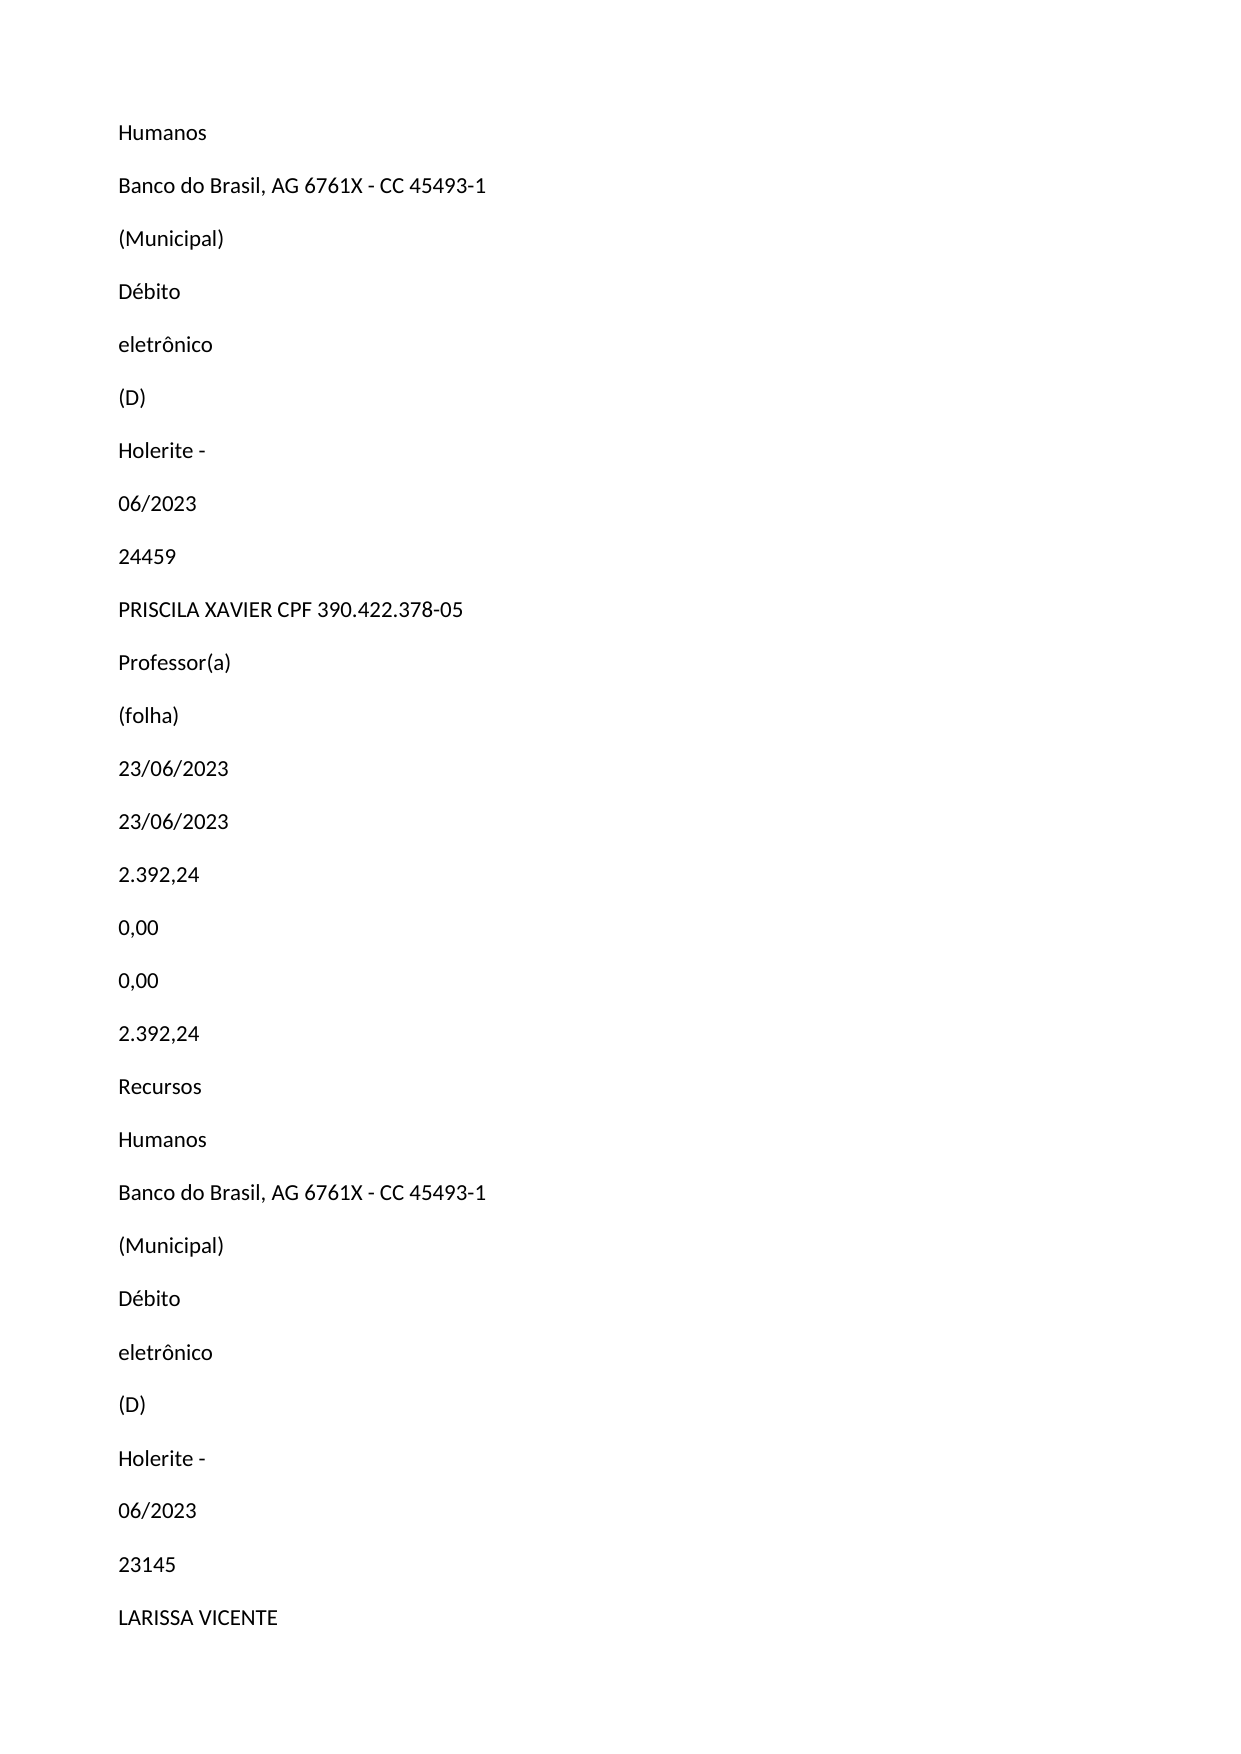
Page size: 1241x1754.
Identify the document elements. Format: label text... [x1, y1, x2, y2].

text 06/2023 [118, 1497, 1122, 1525]
text eletrônico [118, 1338, 1122, 1366]
text (folha) [118, 701, 1122, 729]
text eletrônico [118, 330, 1122, 358]
text 0,00 [118, 913, 1122, 941]
text Professor(a) [118, 648, 1122, 676]
text 23/06/2023 [118, 754, 1122, 782]
text 2.392,24 [118, 1019, 1122, 1047]
text Holerite - [118, 1444, 1122, 1472]
text Recursos [118, 1072, 1122, 1101]
text (Municipal) [118, 1232, 1122, 1259]
text (Municipal) [118, 224, 1122, 252]
text Humanos [118, 118, 1122, 146]
text Holerite - [118, 436, 1122, 464]
text Banco do Brasil, AG 6761X - CC 45493-1 [118, 171, 1122, 199]
text Banco do Brasil, AG 6761X - CC 45493-1 [118, 1178, 1122, 1207]
text 2.392,24 [118, 860, 1122, 888]
text 06/2023 [118, 489, 1122, 517]
text 0,00 [118, 966, 1122, 994]
text 24459 [118, 542, 1122, 570]
text LARISSA VICENTE [118, 1603, 1122, 1631]
text Débito [118, 277, 1122, 305]
text Débito [118, 1284, 1122, 1313]
text Humanos [118, 1126, 1122, 1153]
text 23/06/2023 [118, 807, 1122, 835]
text 23145 [118, 1550, 1122, 1578]
text (D) [118, 383, 1122, 411]
text PRISCILA XAVIER CPF 390.422.378-05 [118, 595, 1122, 623]
text (D) [118, 1391, 1122, 1419]
